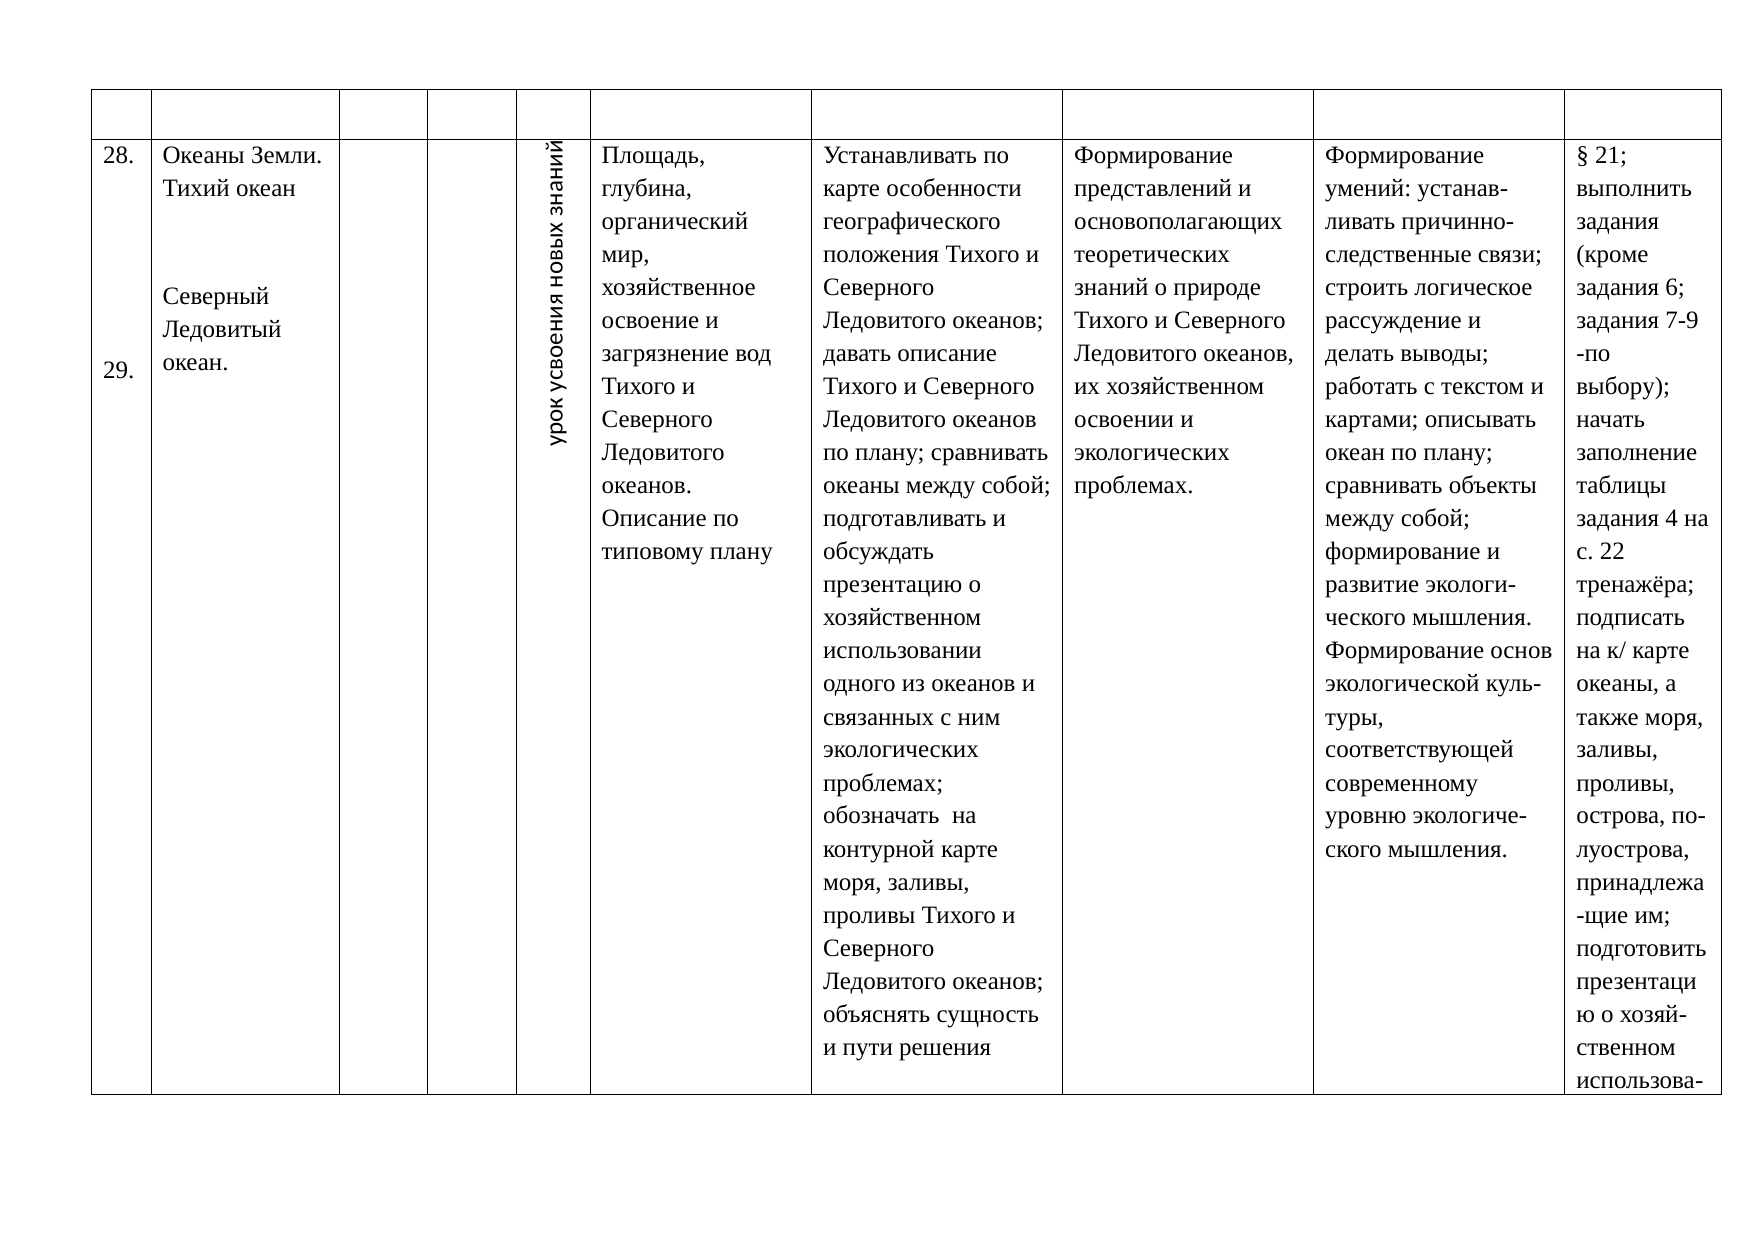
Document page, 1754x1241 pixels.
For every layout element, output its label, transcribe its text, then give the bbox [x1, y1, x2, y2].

table_cell Формирование умений: устанав­ливать причинно-следственные связи; строить логиче­ское рассуждение и делать выводы; работать с текстом и картами; описывать океан по плану; сравнивать объекты между собой; формирование и развитие экологи­ческого мышления. Формирование основ экологической куль­туры, соответствующей современному уровню экологиче­ского мышления. [1314, 140, 1564, 1093]
table_cell [1565, 90, 1721, 139]
table_cell Формирование представлений и осново­полагающих теоретических знаний о природе Тихого и Северного Ледовитого океанов, их хозяйственном освое­нии и экологических проблемах. [1063, 140, 1313, 1093]
table_cell [428, 90, 516, 139]
table_cell [812, 90, 1062, 139]
table_cell [428, 140, 516, 1093]
table_cell урок усвоения новых знаний [517, 140, 590, 1093]
table_cell [152, 90, 339, 139]
table_cell [591, 90, 811, 139]
table_cell § 21; выполнить задания (кро­ме задания 6; задания 7-9 -по выбору); начать заполнение таблицы задания 4 на с. 22 тренажёра; подписать на к/ карте океаны, а также моря, зали­вы, проливы, острова, по-луострова, принадлежа-щие им; подготовить презентацию о хозяй-ственном использова­ [1565, 140, 1721, 1093]
table_cell 28. 29. [92, 140, 151, 1093]
table_cell [1314, 90, 1564, 139]
table_cell [340, 90, 427, 139]
table_cell [340, 140, 427, 1093]
table_cell [1063, 90, 1313, 139]
table_cell [92, 90, 151, 139]
table_cell Площадь, глубина, органиче­ский мир, хозяйственное освоение и загрязнение вод Ти­хого и Северного Ледовитого океанов. Описание по типовому плану [591, 140, 811, 1093]
table_cell Устанавливать по карте особенности географического положения Тихого и Северного Ледовитого океанов; давать описание Тихого и Северного Ледовитого океанов по плану; сравнивать океаны между собой; подготавливать и обсуждать презентацию о хозяйственном использовании одного из океанов и связанных с ним экологических проблемах; обозначать на контурной карте моря, заливы, проливы Тихого и Северного Ледовитого океанов; объяснять сущность и пути решения [812, 140, 1062, 1093]
table_cell Океаны Земли. Тихий океан Северный Ледовитый океан. [152, 140, 339, 1093]
table_cell [517, 90, 590, 139]
